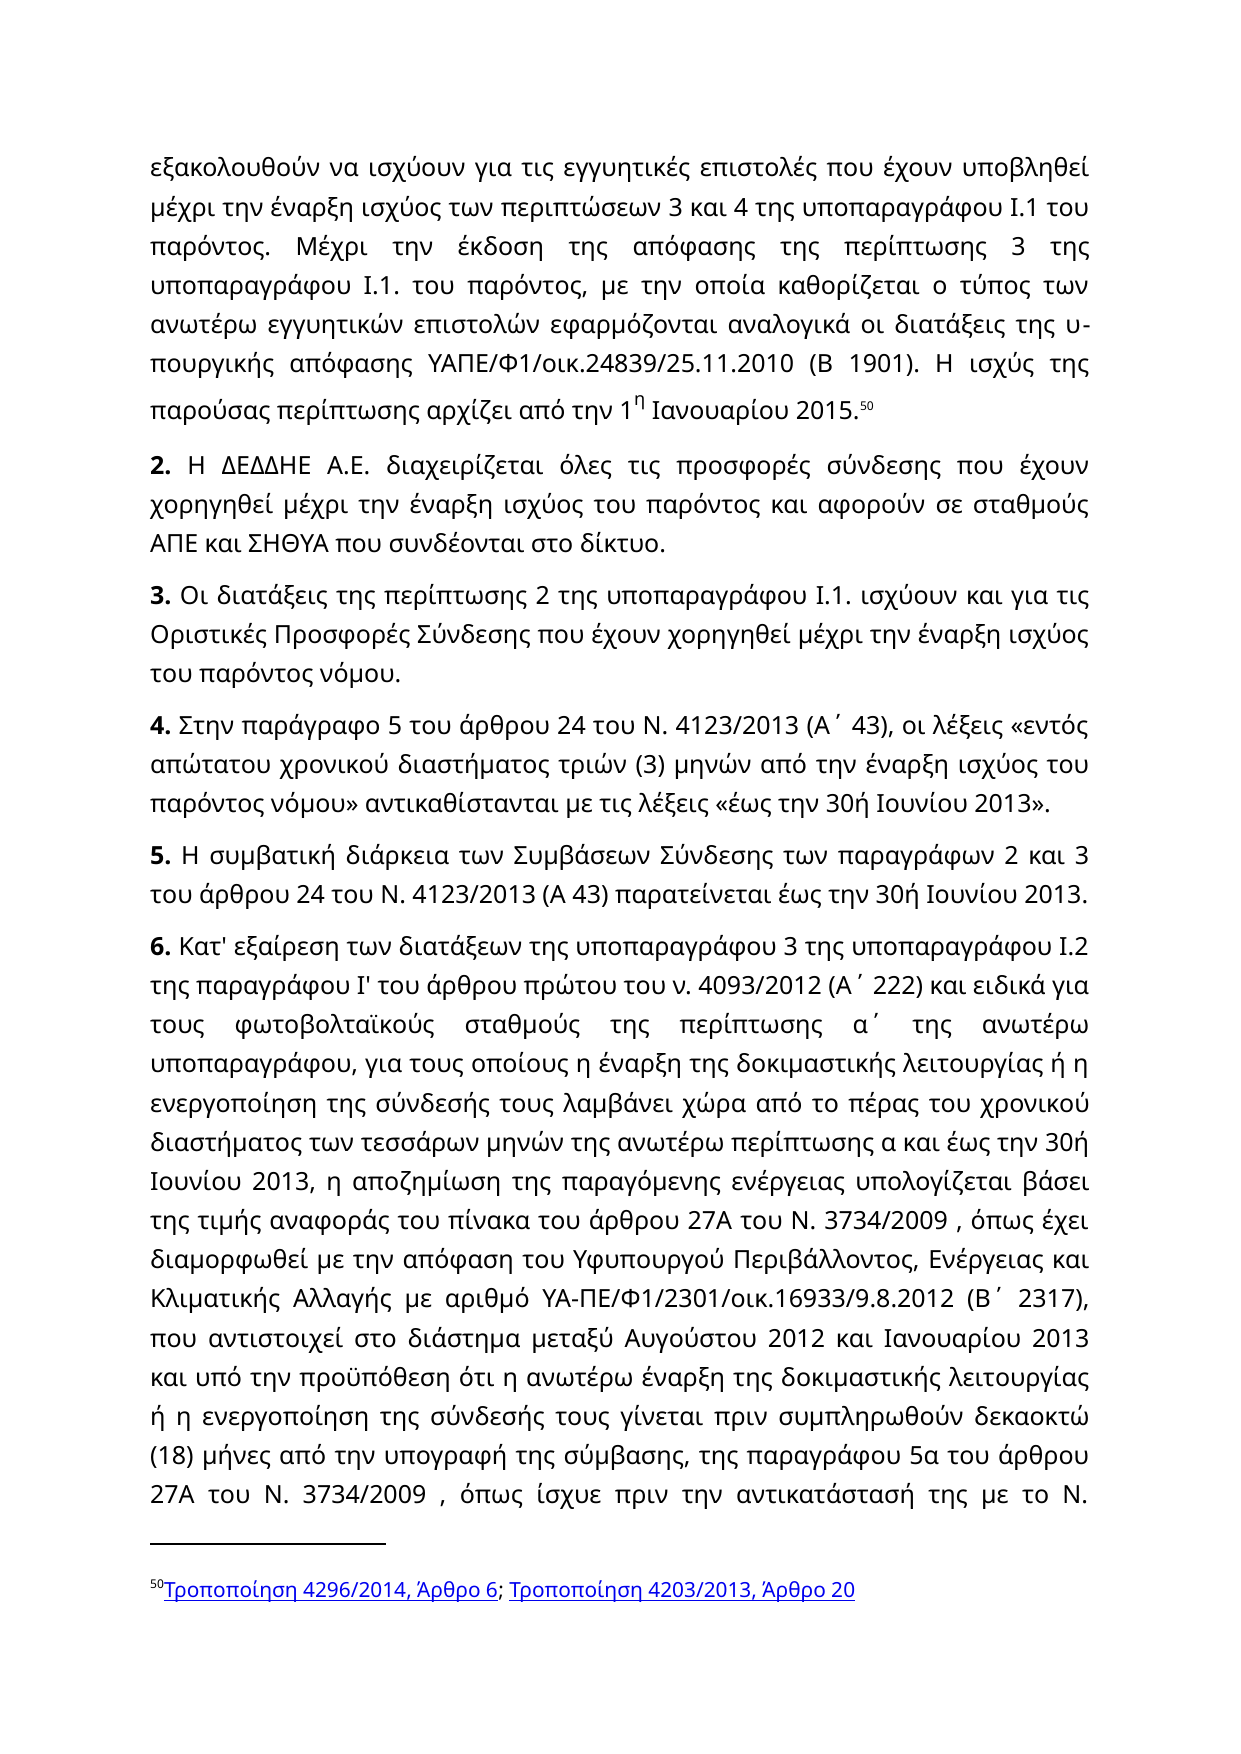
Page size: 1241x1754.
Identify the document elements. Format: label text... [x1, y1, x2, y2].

text 3. Οι διατάξεις της περίπτωσης 2 της υποπαραγράφου Ι.1. ισχύουν και για τις Οριστικές Προσφορές Σύνδεσης που έχουν χορηγηθεί μέχρι την έναρξη ισχύος του παρόντος νόμου. [150, 578, 1090, 690]
text 6. Κατ' εξαίρεση των διατάξεων της υποπαραγράφου 3 της υποπαραγράφου Ι.2 της παραγράφου Ι' του άρθρου πρώτου του ν. 4093/2012 (Α΄ 222) και ειδικά για τους φωτοβολταϊκούς σταθμούς της περίπτωσης α΄ της ανωτέρω υποπαραγράφου, για τους οποίους η έναρξη της δοκιμαστικής λειτουργίας ή η ενεργοποίηση της σύνδεσής τους λαμβάνει χώρα από το πέρας του χρονικού διαστήματος των τεσσάρων μηνών της ανωτέρω περίπτωσης α και έως την 30ή Ιουνίου 2013, η αποζημίωση της παραγόμενης ενέργειας υπολογίζεται βάσει της τιμής αναφοράς του πίνακα του άρθρου 27Α του Ν. 3734/2009 , όπως έχει διαμορφωθεί με την απόφαση του Υφυπουργού Περιβάλλοντος, Ενέργειας και Κλιματικής Αλλαγής με αριθμό ΥΑ-ΠΕ/Φ1/2301/οικ.16933/9.8.2012 (Β΄ 2317), που αντιστοιχεί στο διάστημα μεταξύ Αυγούστου 2012 και Ιανουαρίου 2013 και υπό την προϋπόθεση ότι η ανωτέρω έναρξη της δοκιμαστικής λειτουργίας ή η ενεργοποίηση της σύνδεσής τους γίνεται πριν συμπληρωθούν δεκαοκτώ (18) μήνες από την υπογραφή της σύμβασης, της παραγράφου 5α του άρθρου 27Α του Ν. 3734/2009 , όπως ίσχυε πριν την αντικατάστασή της με το Ν. [150, 928, 1090, 1511]
text εξακολουθούν να ισχύουν για τις εγγυητικές επιστολές που έχουν υποβληθεί μέχρι την έναρξη ισχύος των περιπτώσεων 3 και 4 της υποπαραγράφου Ι.1 του παρόντος. Μέχρι την έκδοση της απόφασης της περίπτωσης 3 της υποπαραγράφου Ι.1. του παρόντος, με την οποία καθορίζεται ο τύπος των ανωτέρω εγγυητικών επιστολών εφαρμόζονται αναλογικά οι διατάξεις της υ­πουργικής απόφασης ΥΑΠΕ/Φ1/οικ.24839/25.11.2010 (Β 1901). Η ισχύς της παρούσας περίπτωσης αρχίζει από την 1η Ιανουαρίου 2015. [150, 150, 1090, 429]
text 5. Η συμβατική διάρκεια των Συμβάσεων Σύνδεσης των παραγράφων 2 και 3 του άρθρου 24 του Ν. 4123/2013 (Α 43) παρατείνεται έως την 30ή Ιουνίου 2013. [150, 838, 1090, 911]
text 4. Στην παράγραφο 5 του άρθρου 24 του Ν. 4123/2013 (Α΄ 43), οι λέξεις «εντός απώτατου χρονικού διαστήματος τριών (3) μηνών από την έναρξη ισχύος του παρόντος νόμου» αντικαθίστανται με τις λέξεις «έως την 30ή Ιουνίου 2013». [150, 708, 1090, 820]
text Τροποποίηση 4296/2014, Άρθρο 6; Τροποποίηση 4203/2013, Άρθρο 20 [150, 1576, 1090, 1604]
text 2. Η ΔΕΔΔΗΕ Α.Ε. διαχειρίζεται όλες τις προσφορές σύνδεσης που έχουν χορηγηθεί μέχρι την έναρξη ισχύος του παρόντος και αφορούν σε σταθμούς ΑΠΕ και ΣΗΘΥΑ που συνδέονται στο δίκτυο. [150, 448, 1090, 560]
